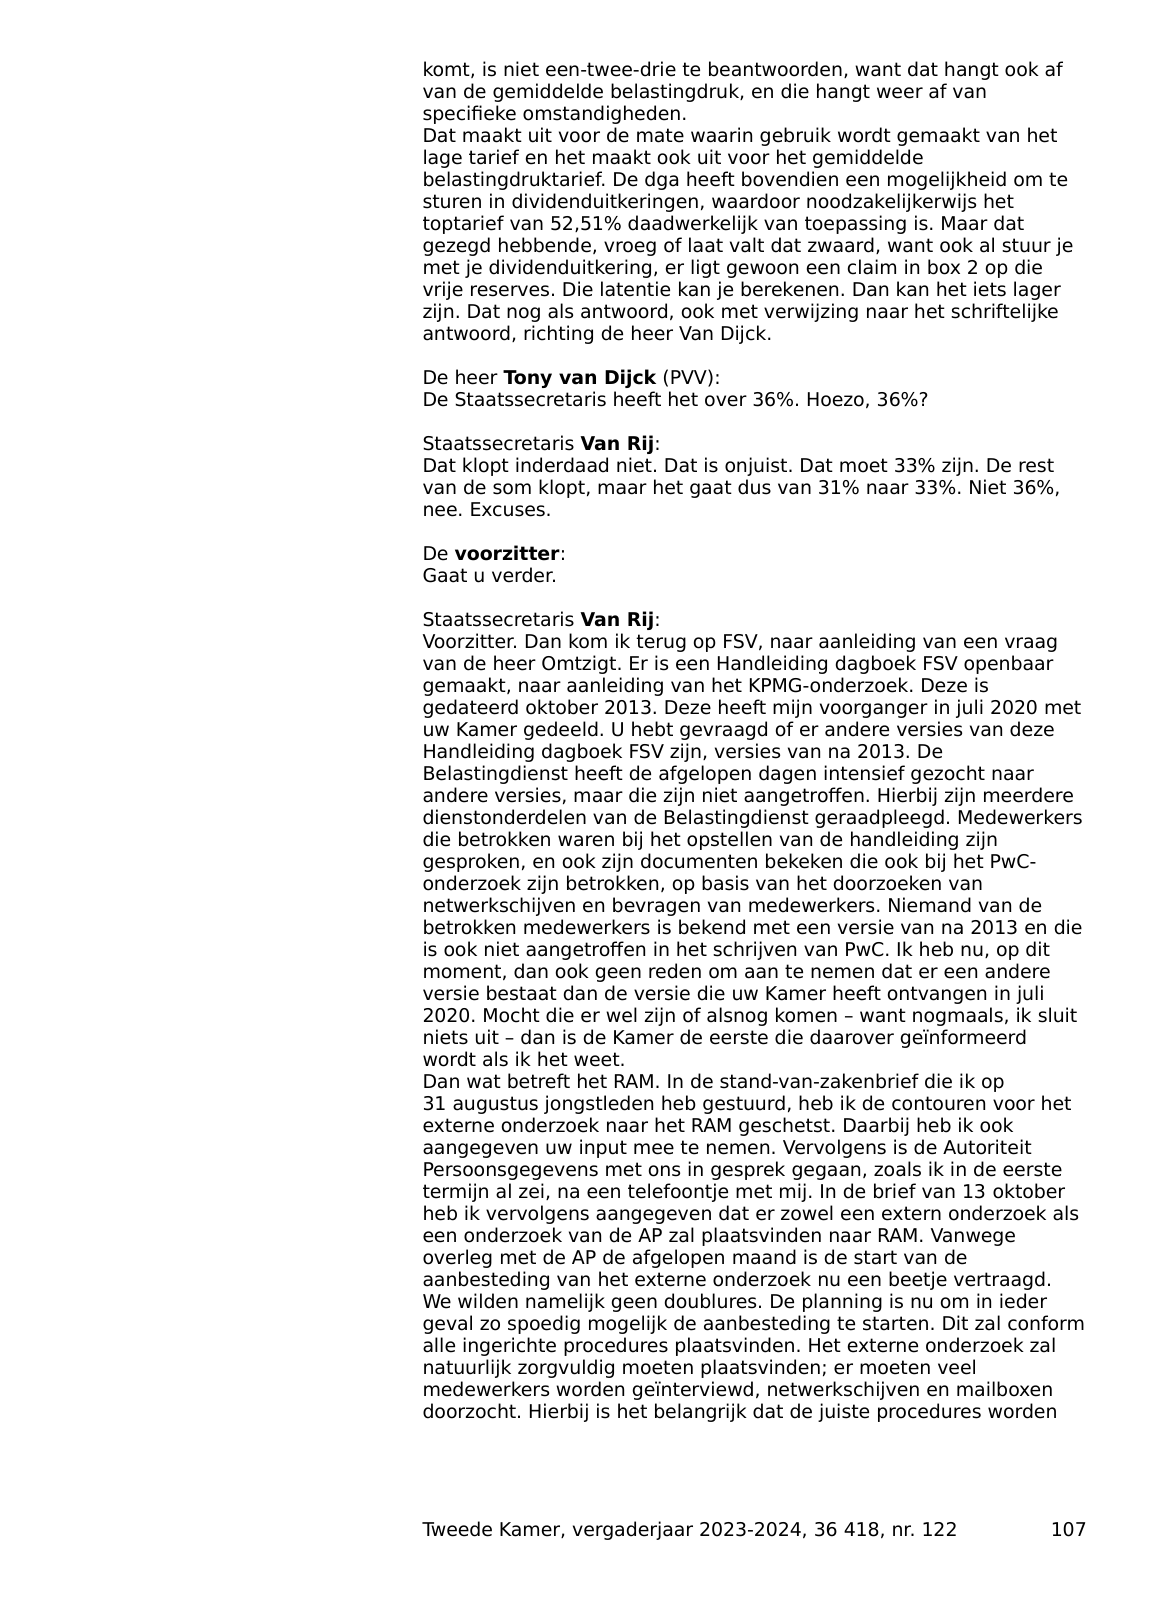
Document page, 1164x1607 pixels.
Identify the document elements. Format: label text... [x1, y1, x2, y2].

text Dan wat betreft het RAM. In de stand-van-zakenbrief die ik op 31 augustus jongstleden heb gestuurd, heb ik de contouren voor het externe onderzoek naar het RAM geschetst. Daarbij heb ik ook aangegeven uw input mee te nemen. Vervolgens is de Autoriteit Persoonsgegevens met ons in gesprek gegaan, zoals ik in de eerste termijn al zei, na een telefoontje met mij. In de brief van 13 oktober heb ik vervolgens aangegeven dat er zowel een extern onderzoek als een onderzoek van de AP zal plaatsvinden naar RAM. Vanwege overleg met de AP de afgelopen maand is de start van de aanbesteding van het externe onderzoek nu een beetje vertraagd. We wilden namelijk geen doublures. De planning is nu om in ieder geval zo spoedig mogelijk de aanbesteding te starten. Dit zal conform alle ingerichte procedures plaatsvinden. Het externe onderzoek zal natuurlijk zorgvuldig moeten plaatsvinden; er moeten veel medewerkers worden geïnterviewd, netwerkschijven en mailboxen doorzocht. Hierbij is het belangrijk dat de juiste procedures worden [422, 1071, 1087, 1423]
text Staatssecretaris Van Rij: [422, 433, 1087, 455]
text Gaat u verder. [422, 565, 1087, 587]
text Dat maakt uit voor de mate waarin gebruik wordt gemaakt van het lage tarief en het maakt ook uit voor het gemiddelde belastingdruktarief. De dga heeft bovendien een mogelijkheid om te sturen in dividenduitkeringen, waardoor noodzakelijkerwijs het toptarief van 52,51% daadwerkelijk van toepassing is. Maar dat gezegd hebbende, vroeg of laat valt dat zwaard, want ook al stuur je met je dividenduitkering, er ligt gewoon een claim in box 2 op die vrije reserves. Die latentie kan je berekenen. Dan kan het iets lager zijn. Dat nog als antwoord, ook met verwijzing naar het schriftelijke antwoord, richting de heer Van Dijck. [422, 125, 1087, 345]
text Staatssecretaris Van Rij: [422, 609, 1087, 631]
text Voorzitter. Dan kom ik terug op FSV, naar aanleiding van een vraag van de heer Omtzigt. Er is een Handleiding dagboek FSV openbaar gemaakt, naar aanleiding van het KPMG-onderzoek. Deze is gedateerd oktober 2013. Deze heeft mijn voorganger in juli 2020 met uw Kamer gedeeld. U hebt gevraagd of er andere versies van deze Handleiding dagboek FSV zijn, versies van na 2013. De Belastingdienst heeft de afgelopen dagen intensief gezocht naar andere versies, maar die zijn niet aangetroffen. Hierbij zijn meerdere dienstonderdelen van de Belastingdienst geraadpleegd. Medewerkers die betrokken waren bij het opstellen van de handleiding zijn gesproken, en ook zijn documenten bekeken die ook bij het PwC-onderzoek zijn betrokken, op basis van het doorzoeken van netwerkschijven en bevragen van medewerkers. Niemand van de betrokken medewerkers is bekend met een versie van na 2013 en die is ook niet aangetroffen in het schrijven van PwC. Ik heb nu, op dit moment, dan ook geen reden om aan te nemen dat er een andere versie bestaat dan de versie die uw Kamer heeft ontvangen in juli 2020. Mocht die er wel zijn of alsnog komen – want nogmaals, ik sluit niets uit – dan is de Kamer de eerste die daarover geïnformeerd wordt als ik het weet. [422, 631, 1087, 1071]
text De heer Tony van Dijck (PVV): [422, 367, 1087, 389]
text De Staatssecretaris heeft het over 36%. Hoezo, 36%? [422, 389, 1087, 411]
text komt, is niet een-twee-drie te beantwoorden, want dat hangt ook af van de gemiddelde belastingdruk, en die hangt weer af van specifieke omstandigheden. [422, 59, 1087, 125]
text De voorzitter: [422, 543, 1087, 565]
text Dat klopt inderdaad niet. Dat is onjuist. Dat moet 33% zijn. De rest van de som klopt, maar het gaat dus van 31% naar 33%. Niet 36%, nee. Excuses. [422, 455, 1087, 521]
